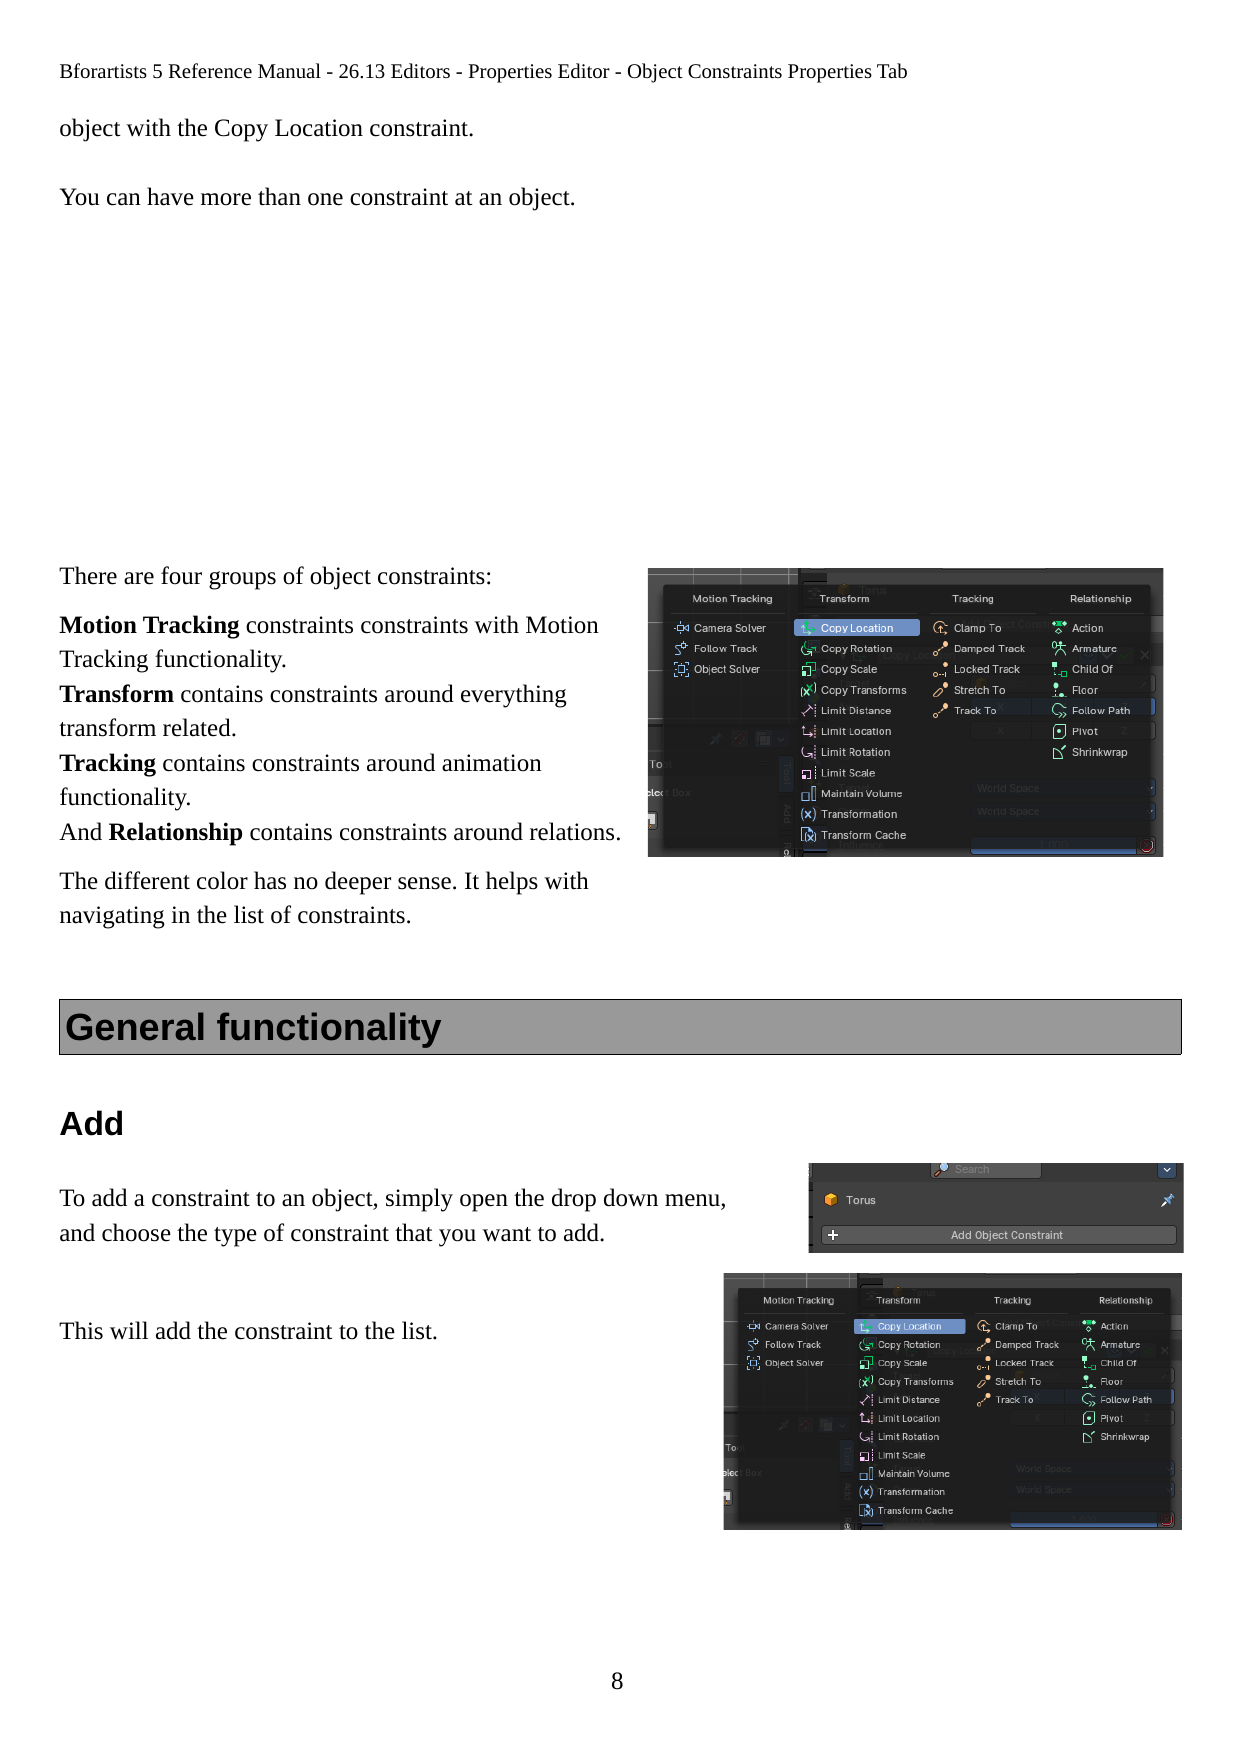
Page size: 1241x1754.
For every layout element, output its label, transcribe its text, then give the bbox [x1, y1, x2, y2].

text To add a constraint to an object, simply open the drop down menu, and choose the type of constraint that you want to add. [59, 1183, 808, 1246]
text object with the Copy Location constraint. [59, 113, 1181, 141]
table_header General functionality [60, 1000, 1181, 1054]
picture [723, 1273, 1182, 1530]
subtitle Add [59, 1103, 1181, 1142]
picture [808, 1163, 1184, 1253]
picture [647, 568, 1164, 857]
text You can have more than one constraint at an object. [59, 182, 1181, 210]
text This will add the constraint to the list. [59, 1316, 723, 1344]
text There are four groups of object constraints: [59, 561, 1181, 589]
text The different color has no deeper sense. It helps with navigating in the list of constraints. [59, 866, 1181, 929]
text Motion Tracking constraints constraints with Motion Tracking functionality. Transform contains constraints around everything transform related. Tracking contains constraints around animation functionality. And Relationship contains constraints around relations. [59, 610, 647, 846]
